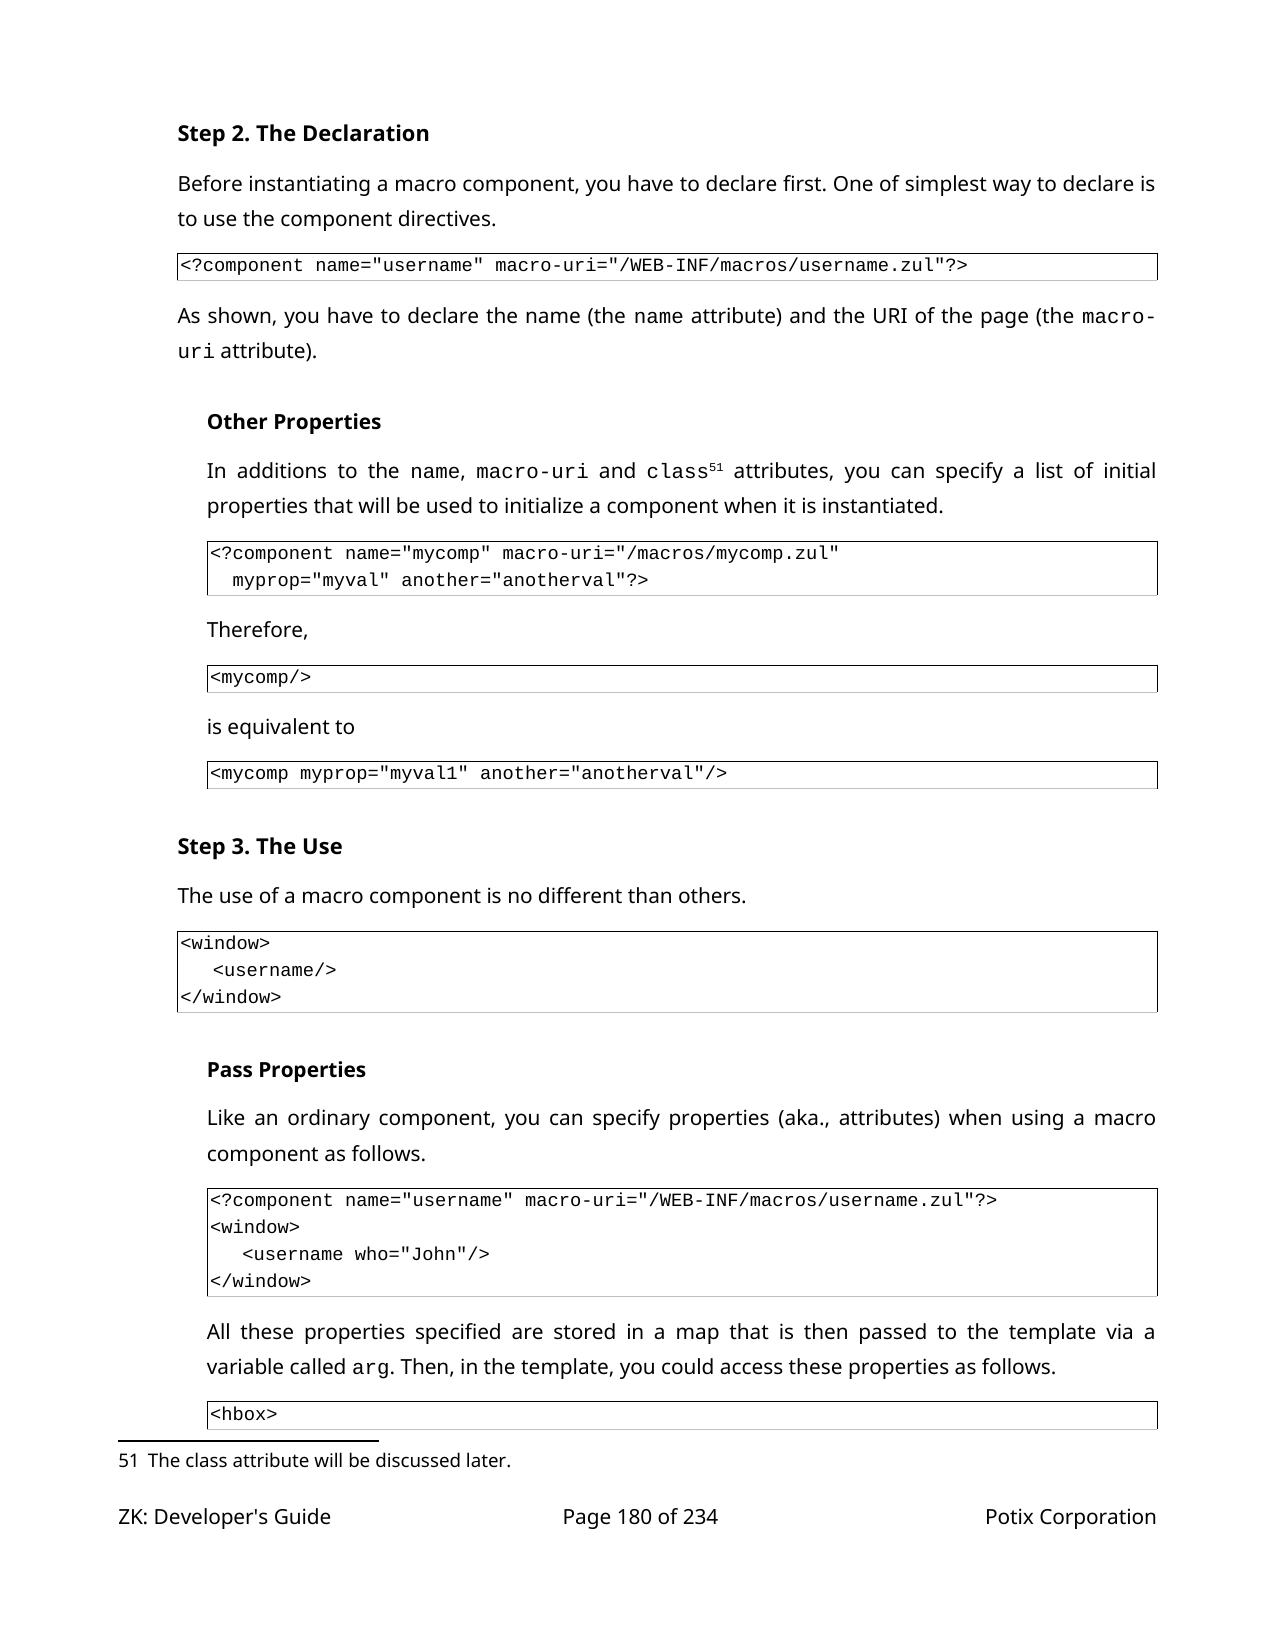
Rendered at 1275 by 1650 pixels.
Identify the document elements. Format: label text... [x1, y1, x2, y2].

subtitle Other Properties [207, 407, 1157, 436]
text <?component name="mycomp" macro-uri="/macros/mycomp.zul" [208, 542, 1157, 565]
subtitle Step 3. The Use [177, 831, 1157, 861]
text As shown, you have to declare the name (the name attribute) and the URI of the page (the macro-uri attribute). [177, 301, 1157, 365]
text Therefore, [207, 616, 1157, 644]
text The use of a macro component is no different than others. [177, 882, 1157, 910]
text The class attribute will be discussed later. [118, 1447, 1157, 1473]
text <mycomp/> [208, 666, 1157, 692]
text All these properties specified are stored in a map that is then passed to the template via a variable called arg. Then, in the template, you could access these properties as follows. [207, 1317, 1157, 1381]
text <?component name="username" macro-uri="/WEB-INF/macros/username.zul"?> [178, 254, 1157, 280]
text is equivalent to [207, 712, 1157, 741]
text <username/> [178, 958, 1157, 982]
text <hbox> [208, 1402, 1157, 1429]
text <window> [178, 932, 1157, 955]
text <mycomp myprop="myval1" another="anotherval"/> [208, 762, 1157, 788]
text </window> [208, 1269, 1157, 1296]
subtitle Step 2. The Declaration [177, 118, 1157, 148]
text <?component name="username" macro-uri="/WEB-INF/macros/username.zul"?> [208, 1189, 1157, 1212]
text Like an ordinary component, you can specify properties (aka., attributes) when using a macro component as follows. [207, 1103, 1157, 1167]
text <username who="John"/> [208, 1242, 1157, 1266]
text In additions to the name, macro-uri and class attributes, you can specify a list of initial properties that will be used to initialize a component when it is instantiated. [207, 456, 1157, 520]
text myprop="myval" another="anotherval"?> [208, 568, 1157, 595]
text Before instantiating a macro component, you have to declare first. One of simplest way to declare is to use the component directives. [177, 169, 1157, 232]
subtitle Pass Properties [207, 1055, 1157, 1083]
text <window> [208, 1215, 1157, 1239]
text </window> [178, 985, 1157, 1012]
